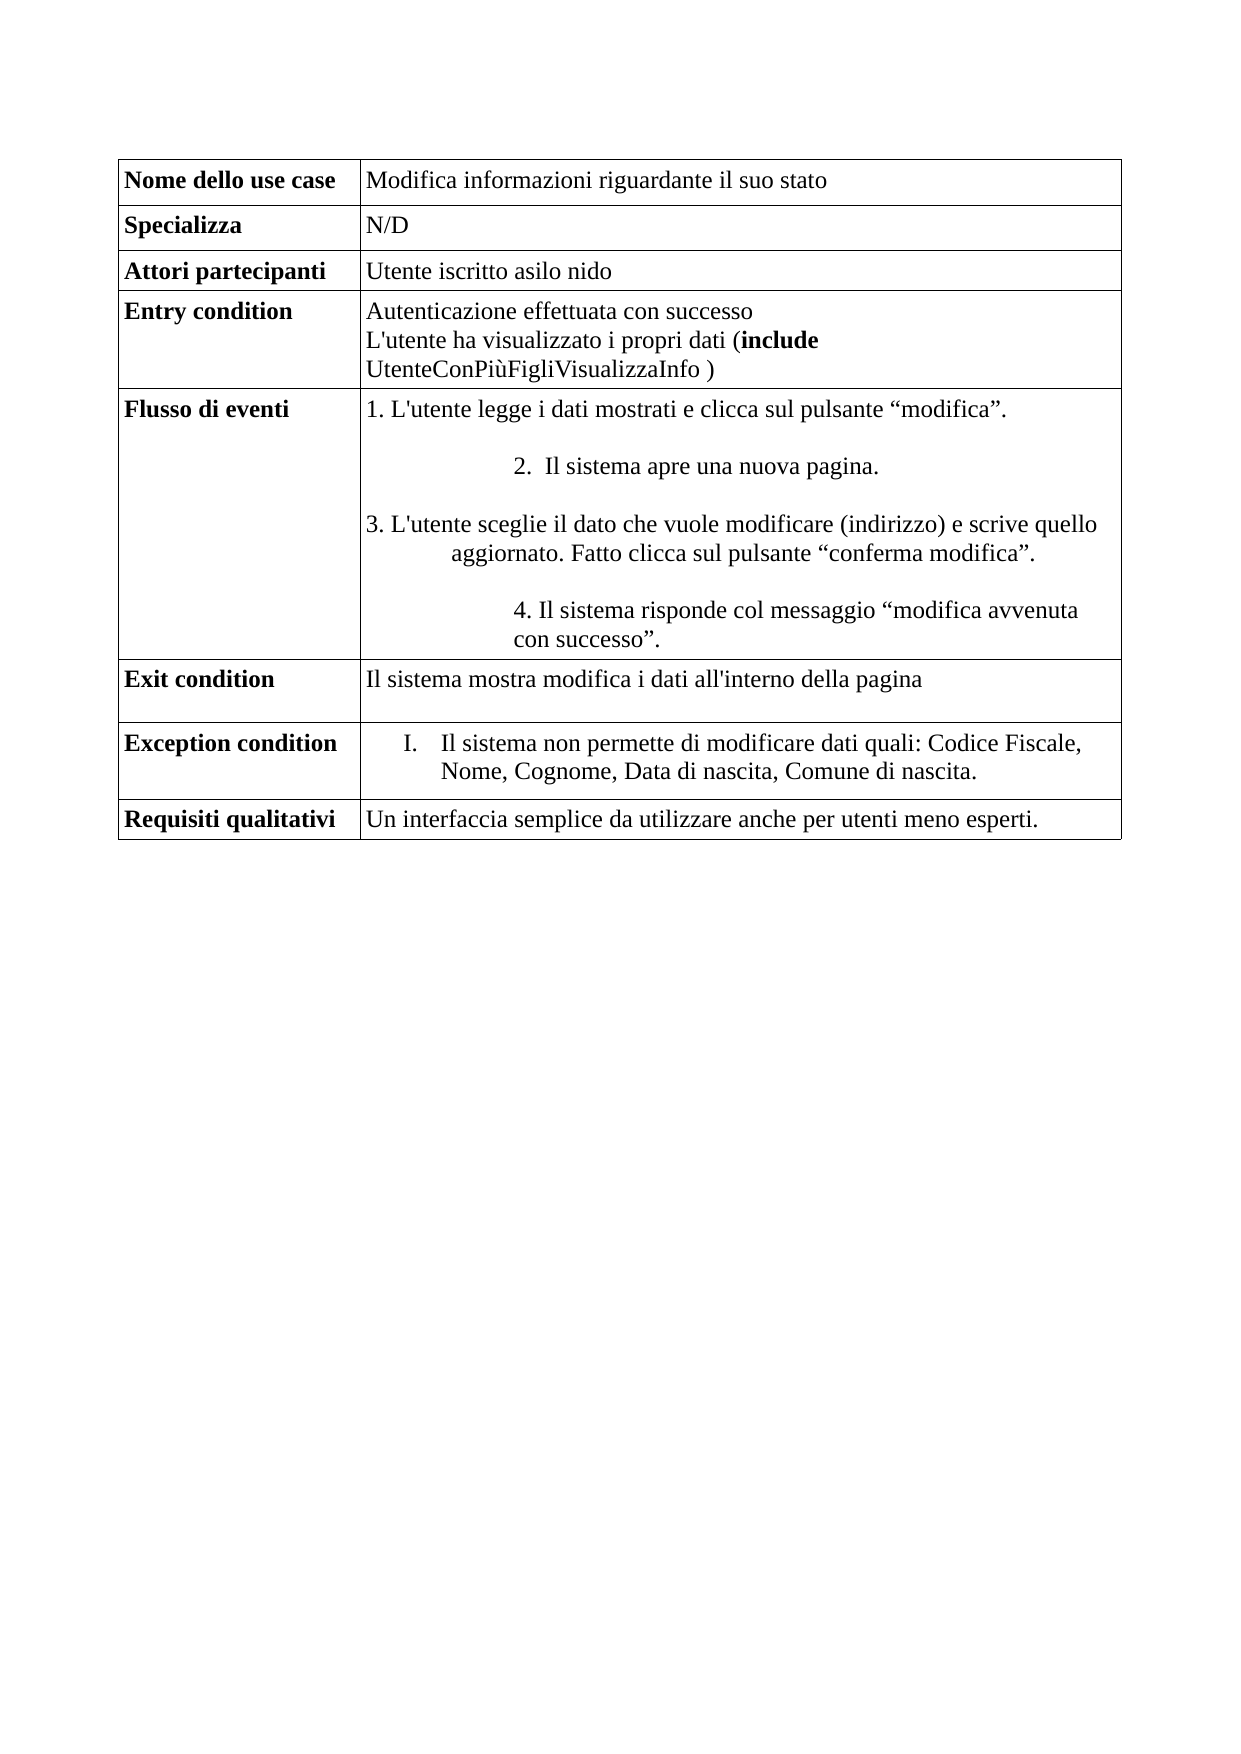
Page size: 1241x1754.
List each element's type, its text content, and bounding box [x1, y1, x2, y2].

table_cell Exception condition [119, 723, 360, 798]
table_cell Exit condition [119, 660, 360, 722]
table_cell Un interfaccia semplice da utilizzare anche per utenti meno esperti. [361, 800, 1121, 839]
table_cell Flusso di eventi [119, 389, 360, 658]
table_cell Entry condition [119, 291, 360, 388]
table_cell Requisiti qualitativi [119, 800, 360, 839]
table_header Nome dello use case [119, 160, 360, 205]
table_header Modifica informazioni riguardante il suo stato [361, 160, 1121, 205]
table_cell N/D [361, 206, 1121, 250]
table_cell Utente iscritto asilo nido [361, 251, 1121, 290]
table_cell L'utente legge i dati mostrati e clicca sul pulsante “modifica”. Il sistema apre una nuova pagina. L'utente sceglie il dato che vuole modificare (indirizzo) e scrive quello aggiornato. Fatto clicca sul pulsante “conferma modifica”. Il sistema risponde col messaggio “modifica avvenuta con successo”. [361, 389, 1121, 658]
table_cell Il sistema non permette di modificare dati quali: Codice Fiscale, Nome, Cognome, Data di nascita, Comune di nascita. [361, 723, 1121, 798]
table_cell Specializza [119, 206, 360, 250]
table_cell Autenticazione effettuata con successo L'utente ha visualizzato i propri dati (include UtenteConPiùFigliVisualizzaInfo ) [361, 291, 1121, 388]
table_cell Attori partecipanti [119, 251, 360, 290]
table_cell Il sistema mostra modifica i dati all'interno della pagina [361, 660, 1121, 722]
